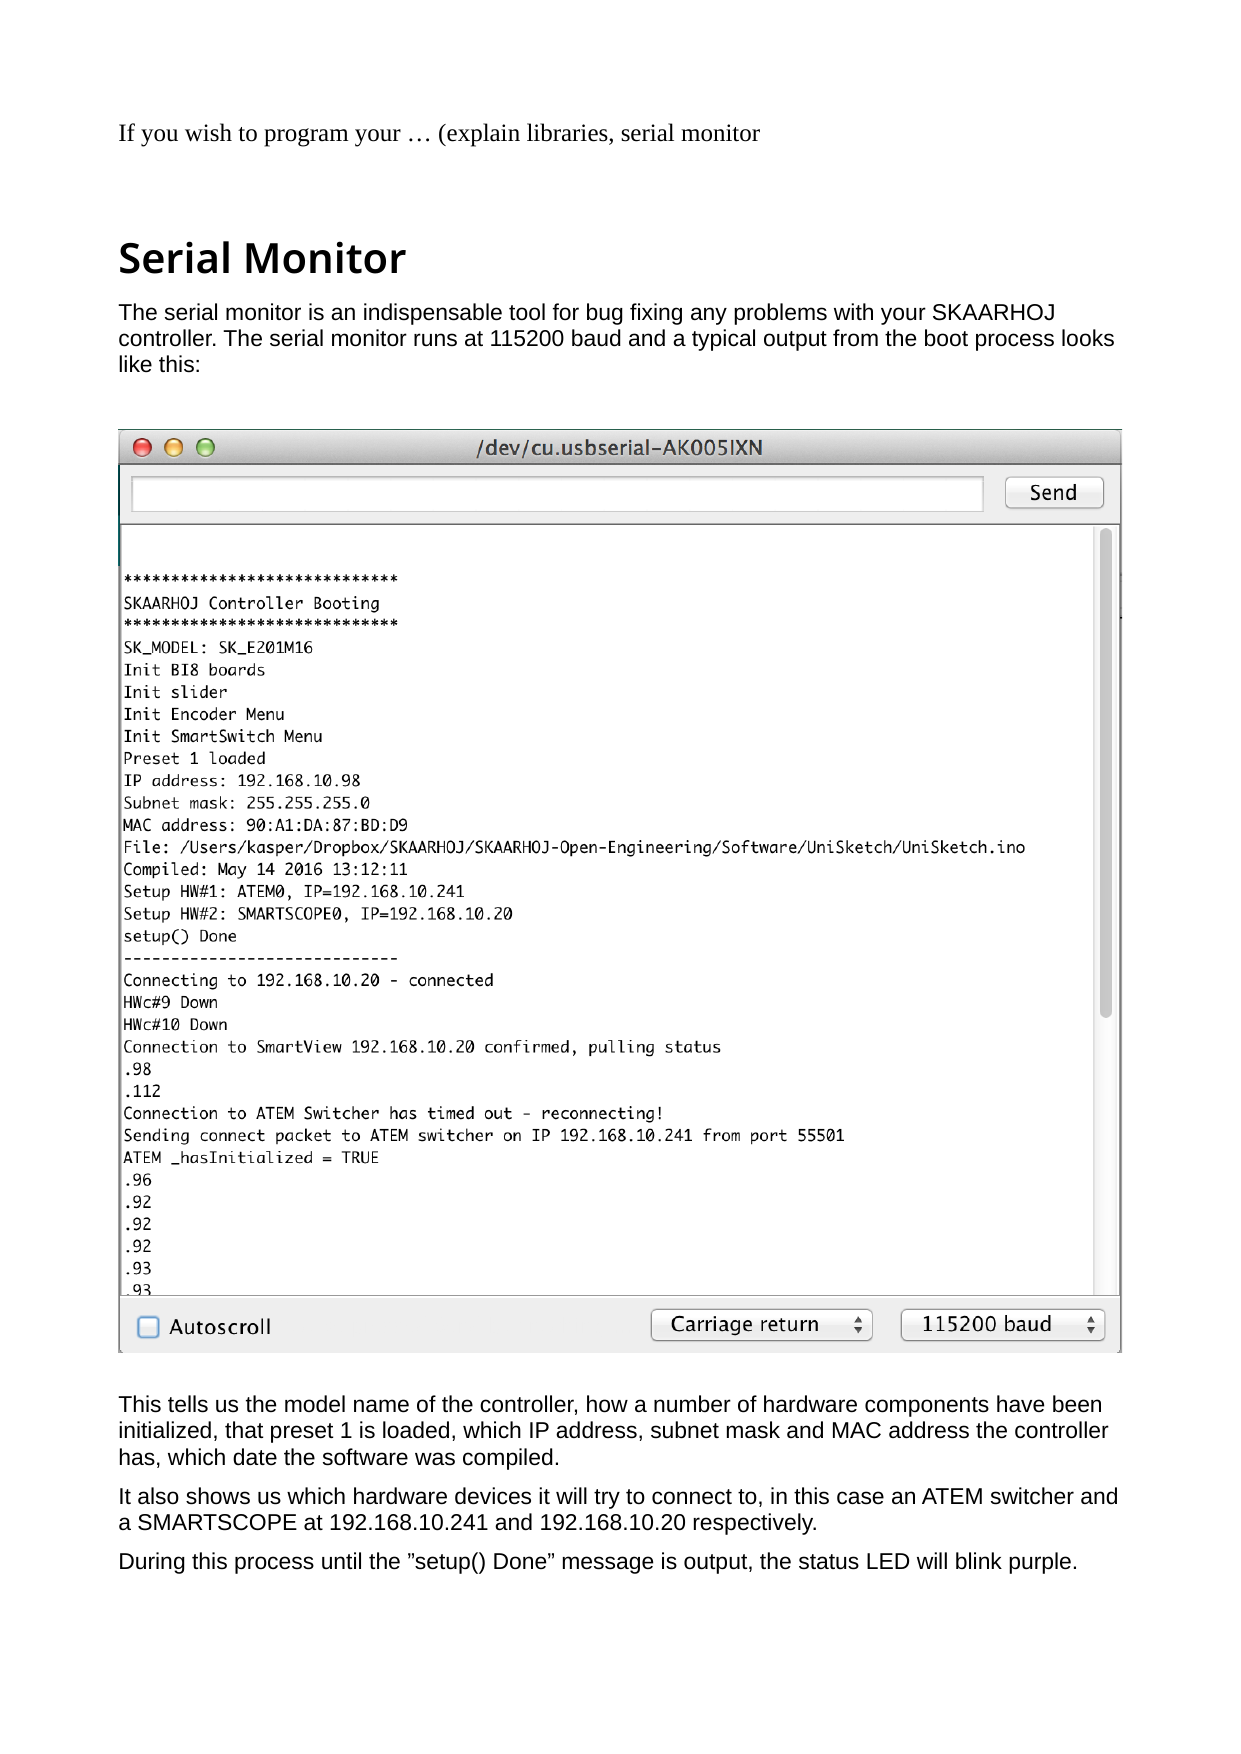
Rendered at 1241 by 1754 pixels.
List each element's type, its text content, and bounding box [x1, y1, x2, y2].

text This tells us the model name of the controller, how a number of hardware components have been initialized, that preset 1 is loaded, which IP address, subnet mask and MAC address the controller has, which date the software was compiled. [118, 1391, 1122, 1470]
picture [118, 429, 1123, 1353]
text The serial monitor is an indispensable tool for bug fixing any problems with your SKAARHOJ controller. The serial monitor runs at 115200 baud and a typical output from the boot process looks like this: [118, 299, 1122, 378]
subtitle Serial Monitor [118, 229, 1122, 286]
text It also shows us which hardware devices it will try to connect to, in this case an ATEM switcher and a SMARTSCOPE at 192.168.10.241 and 192.168.10.20 respectively. [118, 1483, 1122, 1535]
text During this process until the ”setup() Done” message is output, the status LED will blink purple. [118, 1548, 1122, 1574]
text If you wish to program your … (explain libraries, serial monitor [118, 118, 1122, 147]
